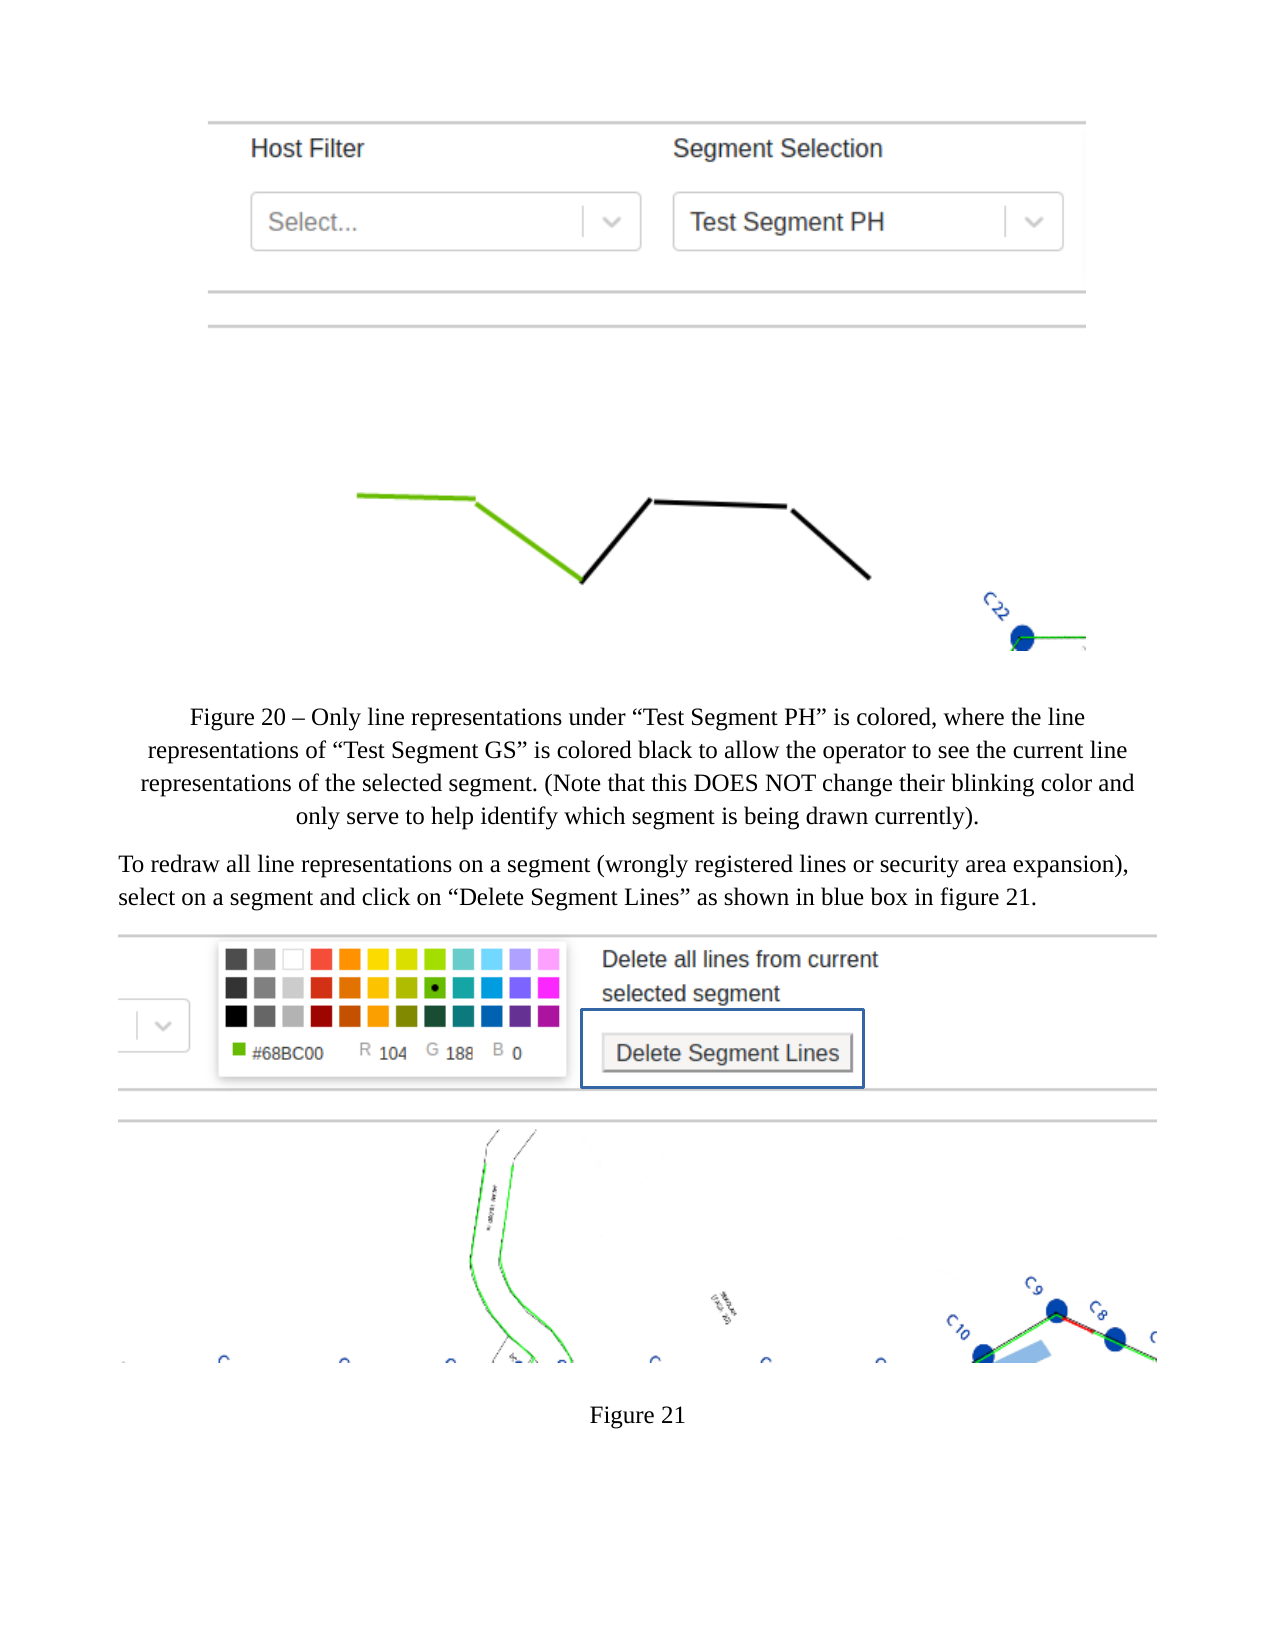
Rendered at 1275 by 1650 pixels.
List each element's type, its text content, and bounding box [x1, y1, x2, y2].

text To redraw all line representations on a segment (wrongly registered lines or security area expansion), select on a segment and click on “Delete Segment Lines” as shown in blue box in figure 21. [118, 849, 1157, 910]
picture [207, 112, 1086, 651]
text Figure 21 [118, 1363, 1157, 1429]
text Figure 20 – Only line representations under “Test Segment PH” is colored, where the line representations of “Test Segment GS” is colored black to allow the operator to see the current line representations of the selected segment. (Note that this DOES NOT change their blinking color and only serve to help identify which segment is being drawn currently). [118, 702, 1157, 830]
picture [118, 920, 1157, 1363]
